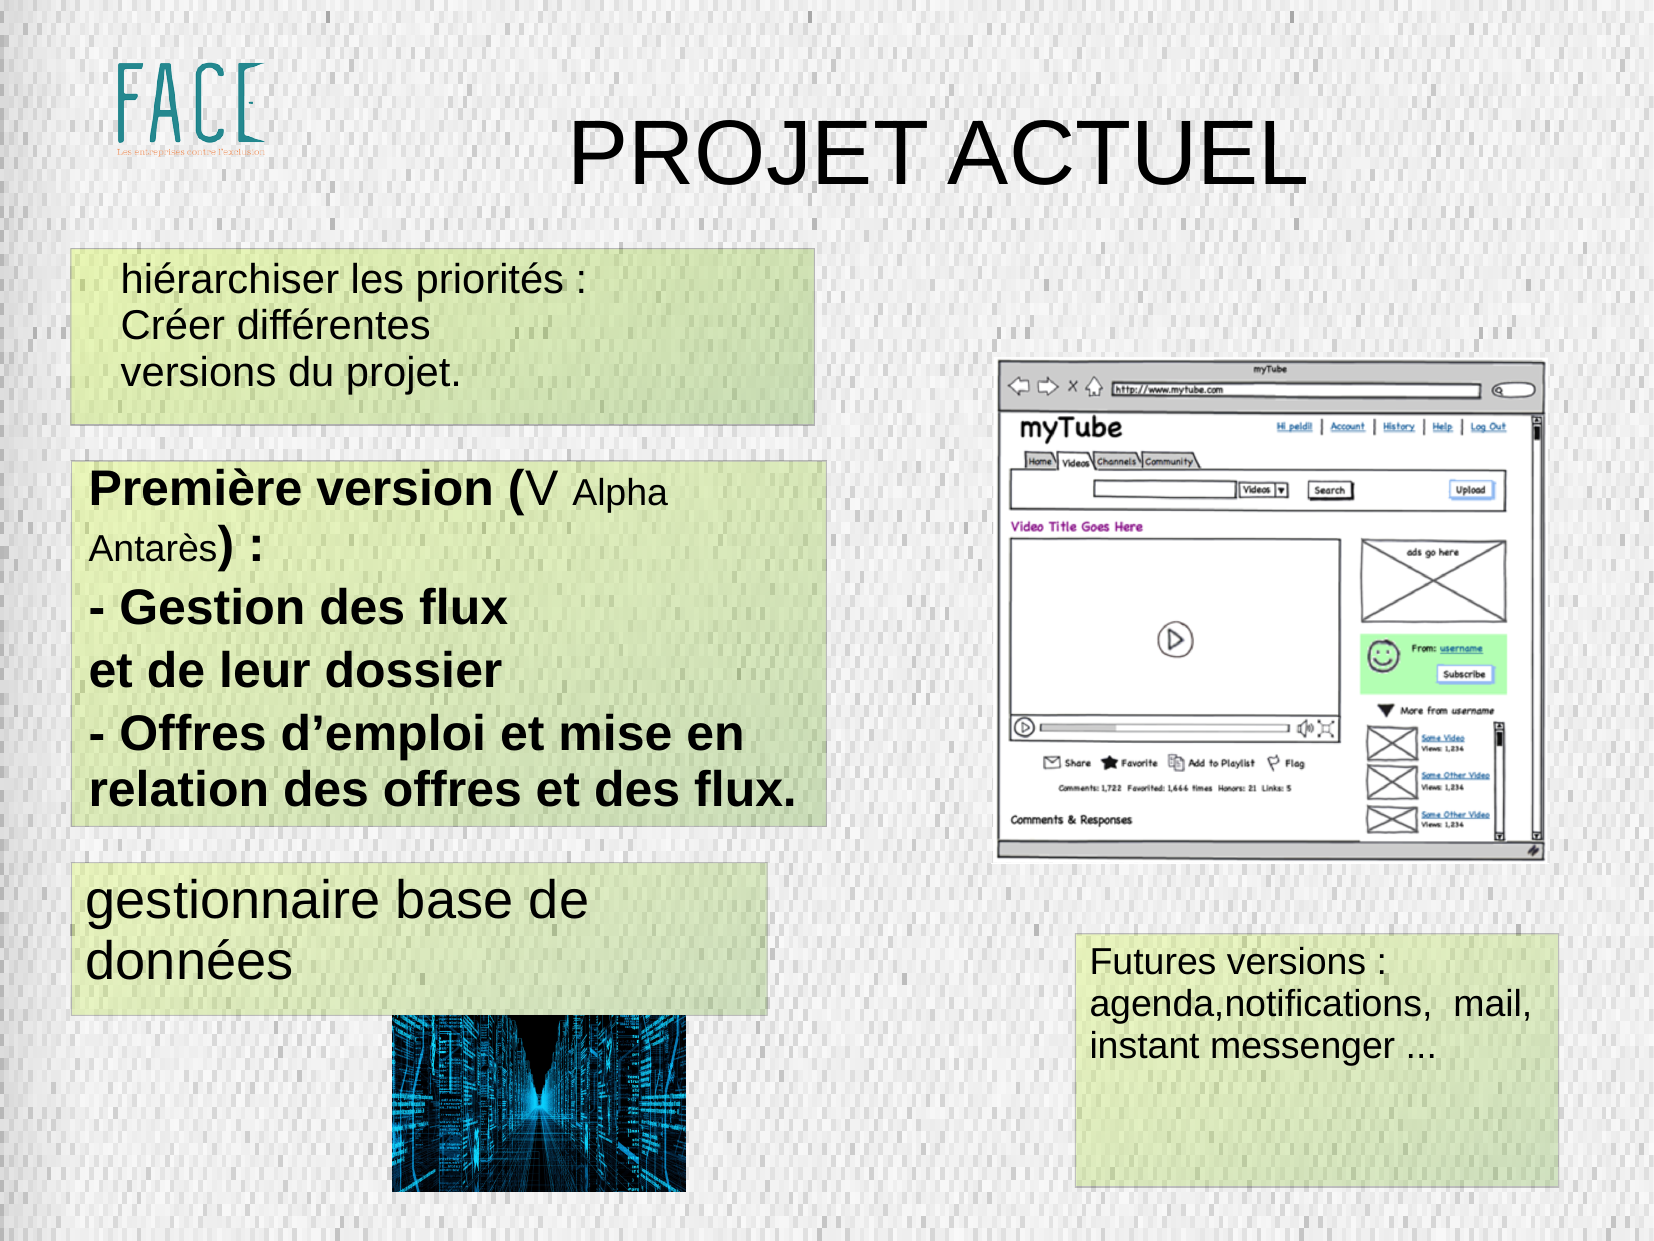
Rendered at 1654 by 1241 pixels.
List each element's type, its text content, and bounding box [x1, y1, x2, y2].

picture [0, 0, 1654, 1241]
title PROJET ACTUEL [307, 49, 1571, 257]
text_box gestionnaire base de données [70, 862, 768, 1016]
text_box hiérarchiser les priorités : Créer différentes versions du projet. [70, 248, 815, 426]
list Première version (V Alpha Antarès) : - Gestion des flux et de leur dossier - Offres d’emploi et mise en relation des offres et des flux. [70, 460, 827, 827]
text_box Futures versions : agenda,notifications, mail, instant messenger ... [1074, 933, 1560, 1188]
